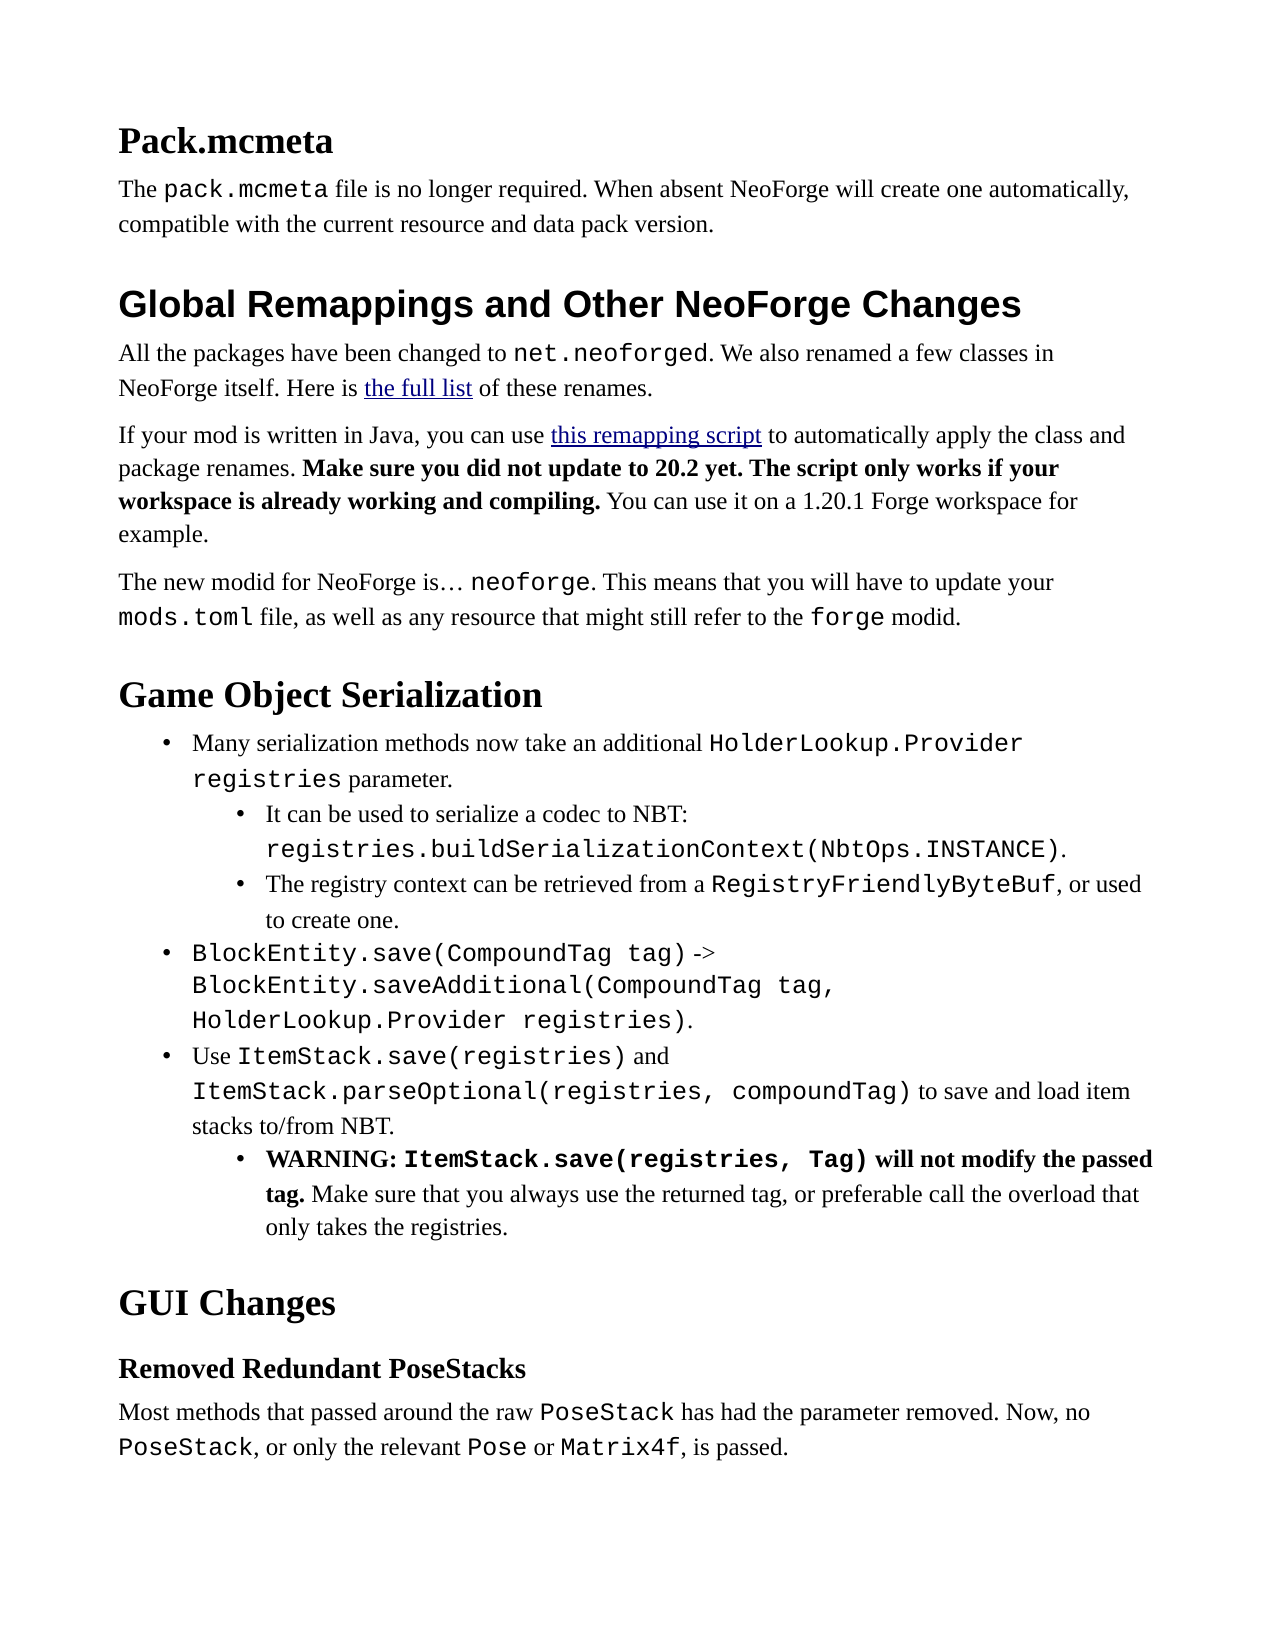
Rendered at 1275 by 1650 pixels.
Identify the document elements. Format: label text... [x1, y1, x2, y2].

subtitle Game Object Serialization [118, 673, 1157, 716]
list It can be used to serialize a codec to NBT: registries.buildSerializationContext(NbtOps.INSTANCE). [236, 799, 1157, 865]
text If your mod is written in Java, you can use this remapping script to automatically apply the class and package renames. Make sure you did not update to 20.2 yet. The script only works if your workspace is already working and compiling. You can use it on a 1.20.1 Forge workspace for example. [118, 420, 1157, 548]
list BlockEntity.save(CompoundTag tag) -> BlockEntity.saveAdditional(CompoundTag tag, HolderLookup.Provider registries). [162, 938, 1157, 1036]
text All the packages have been changed to net.neoforged. We also renamed a few classes in NeoForge itself. Here is the full list of these renames. [118, 338, 1157, 401]
text The new modid for NeoForge is… neoforge. This means that you will have to update your mods.toml file, as well as any resource that might still refer to the forge modid. [118, 567, 1157, 633]
list WARNING: ItemStack.save(registries, Tag) will not modify the passed tag. Make sure that you always use the returned tag, or preferable call the overload that only takes the registries. [236, 1144, 1157, 1241]
subtitle GUI Changes [118, 1281, 1157, 1324]
list Use ItemStack.save(registries) and ItemStack.parseOptional(registries, compoundTag) to save and load item stacks to/from NBT. [162, 1041, 1157, 1140]
subtitle Global Remappings and Other NeoForge Changes [118, 281, 1157, 325]
subtitle Removed Redundant PoseStacks [118, 1351, 1157, 1384]
text Most methods that passed around the raw PoseStack has had the parameter removed. Now, no PoseStack, or only the relevant Pose or Matrix4f, is passed. [118, 1397, 1157, 1463]
text The pack.mcmeta file is no longer required. When absent NeoForge will create one automatically, compatible with the current resource and data pack version. [118, 174, 1157, 238]
subtitle Pack.mcmeta [118, 118, 1157, 161]
list Many serialization methods now take an additional HolderLookup.Provider registries parameter. [162, 728, 1157, 794]
list The registry context can be retrieved from a RegistryFriendlyByteBuf, or used to create one. [236, 869, 1157, 933]
